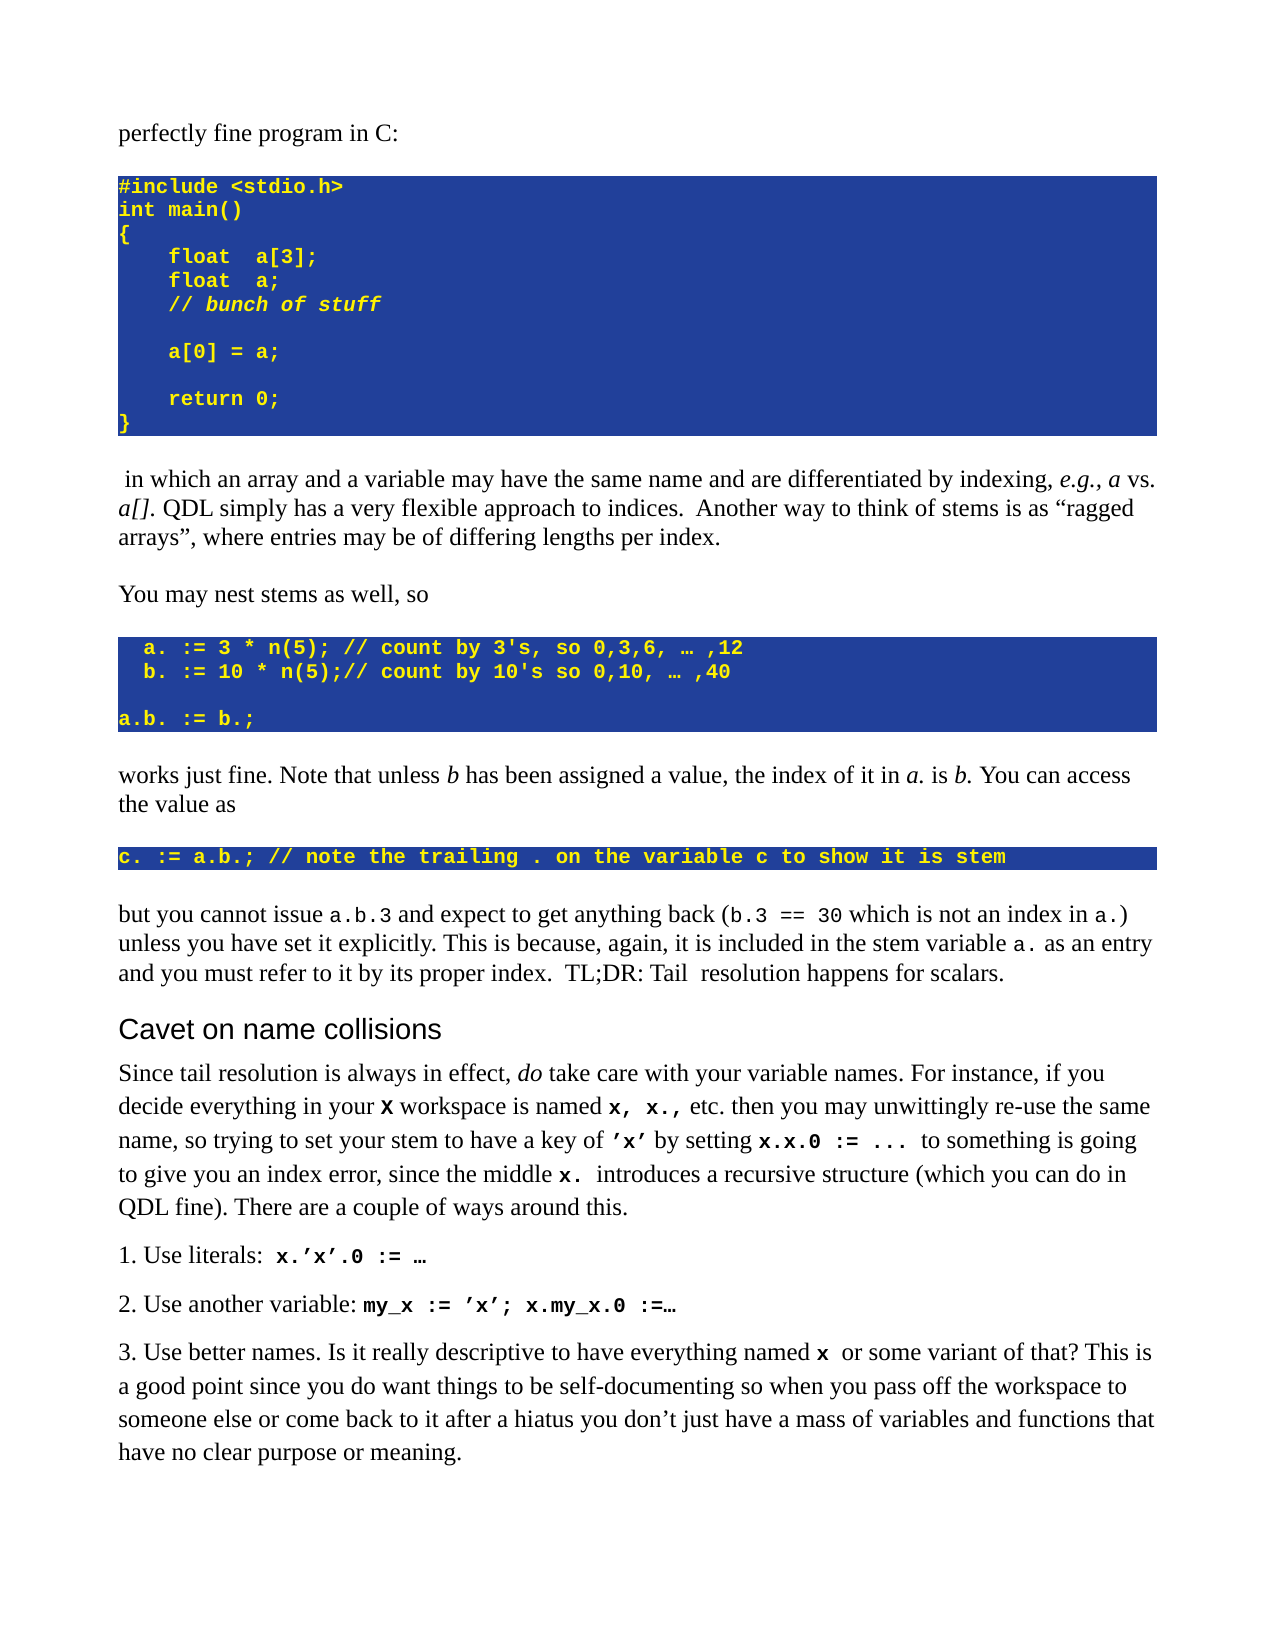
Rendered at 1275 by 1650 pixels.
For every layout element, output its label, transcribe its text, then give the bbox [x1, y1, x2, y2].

text } [118, 412, 1157, 436]
subtitle Cavet on name collisions [118, 1012, 1157, 1045]
text 1. Use literals: x.’x’.0 := … [118, 1240, 1157, 1270]
text int main() [118, 199, 1157, 223]
text c. := a.b.; // note the trailing . on the variable c to show it is stem [118, 847, 1157, 870]
text return 0; [118, 388, 1157, 412]
text Since tail resolution is always in effect, do take care with your variable names. For instance, if you decide everything in your X workspace is named x, x., etc. then you may unwittingly re-use the same name, so trying to set your stem to have a key of ’x’ by setting x.x.0 := ... to something is going to give you an index error, since the middle x. introduces a recursive structure (which you can do in QDL fine). There are a couple of ways around this. [118, 1058, 1157, 1221]
text in which an array and a variable may have the same name and are differentiated by indexing, e.g., a vs. a[]. QDL simply has a very flexible approach to indices. Another way to think of stems is as “ragged arrays”, where entries may be of differing lengths per index. [118, 464, 1157, 551]
text works just fine. Note that unless b has been assigned a value, the index of it in a. is b. You can access the value as [118, 760, 1157, 818]
text You may nest stems as well, so [118, 579, 1157, 608]
text float a[3]; [118, 247, 1157, 270]
text b. := 10 * n(5);// count by 10's so 0,10, … ,40 [118, 661, 1157, 684]
text { [118, 223, 1157, 247]
text a[0] = a; [118, 341, 1157, 365]
text a. := 3 * n(5); // count by 3's, so 0,3,6, … ,12 [118, 637, 1157, 661]
text // bunch of stuff [118, 294, 1157, 317]
text a.b. := b.; [118, 708, 1157, 732]
text #include <stdio.h> [118, 176, 1157, 199]
text 3. Use better names. Is it really descriptive to have everything named x or some variant of that? This is a good point since you do want things to be self-documenting so when you pass off the workspace to someone else or come back to it after a hiatus you don’t just have a mass of variables and functions that have no clear purpose or meaning. [118, 1337, 1157, 1466]
text but you cannot issue a.b.3 and expect to get anything back (b.3 == 30 which is not an index in a.) unless you have set it explicitly. This is because, again, it is included in the stem variable a. as an entry and you must refer to it by its proper index. TL;DR: Tail resolution happens for scalars. [118, 899, 1157, 987]
text float a; [118, 270, 1157, 294]
text perfectly fine program in C: [118, 118, 1157, 176]
text 2. Use another variable: my_x := ’x’; x.my_x.0 :=… [118, 1289, 1157, 1318]
